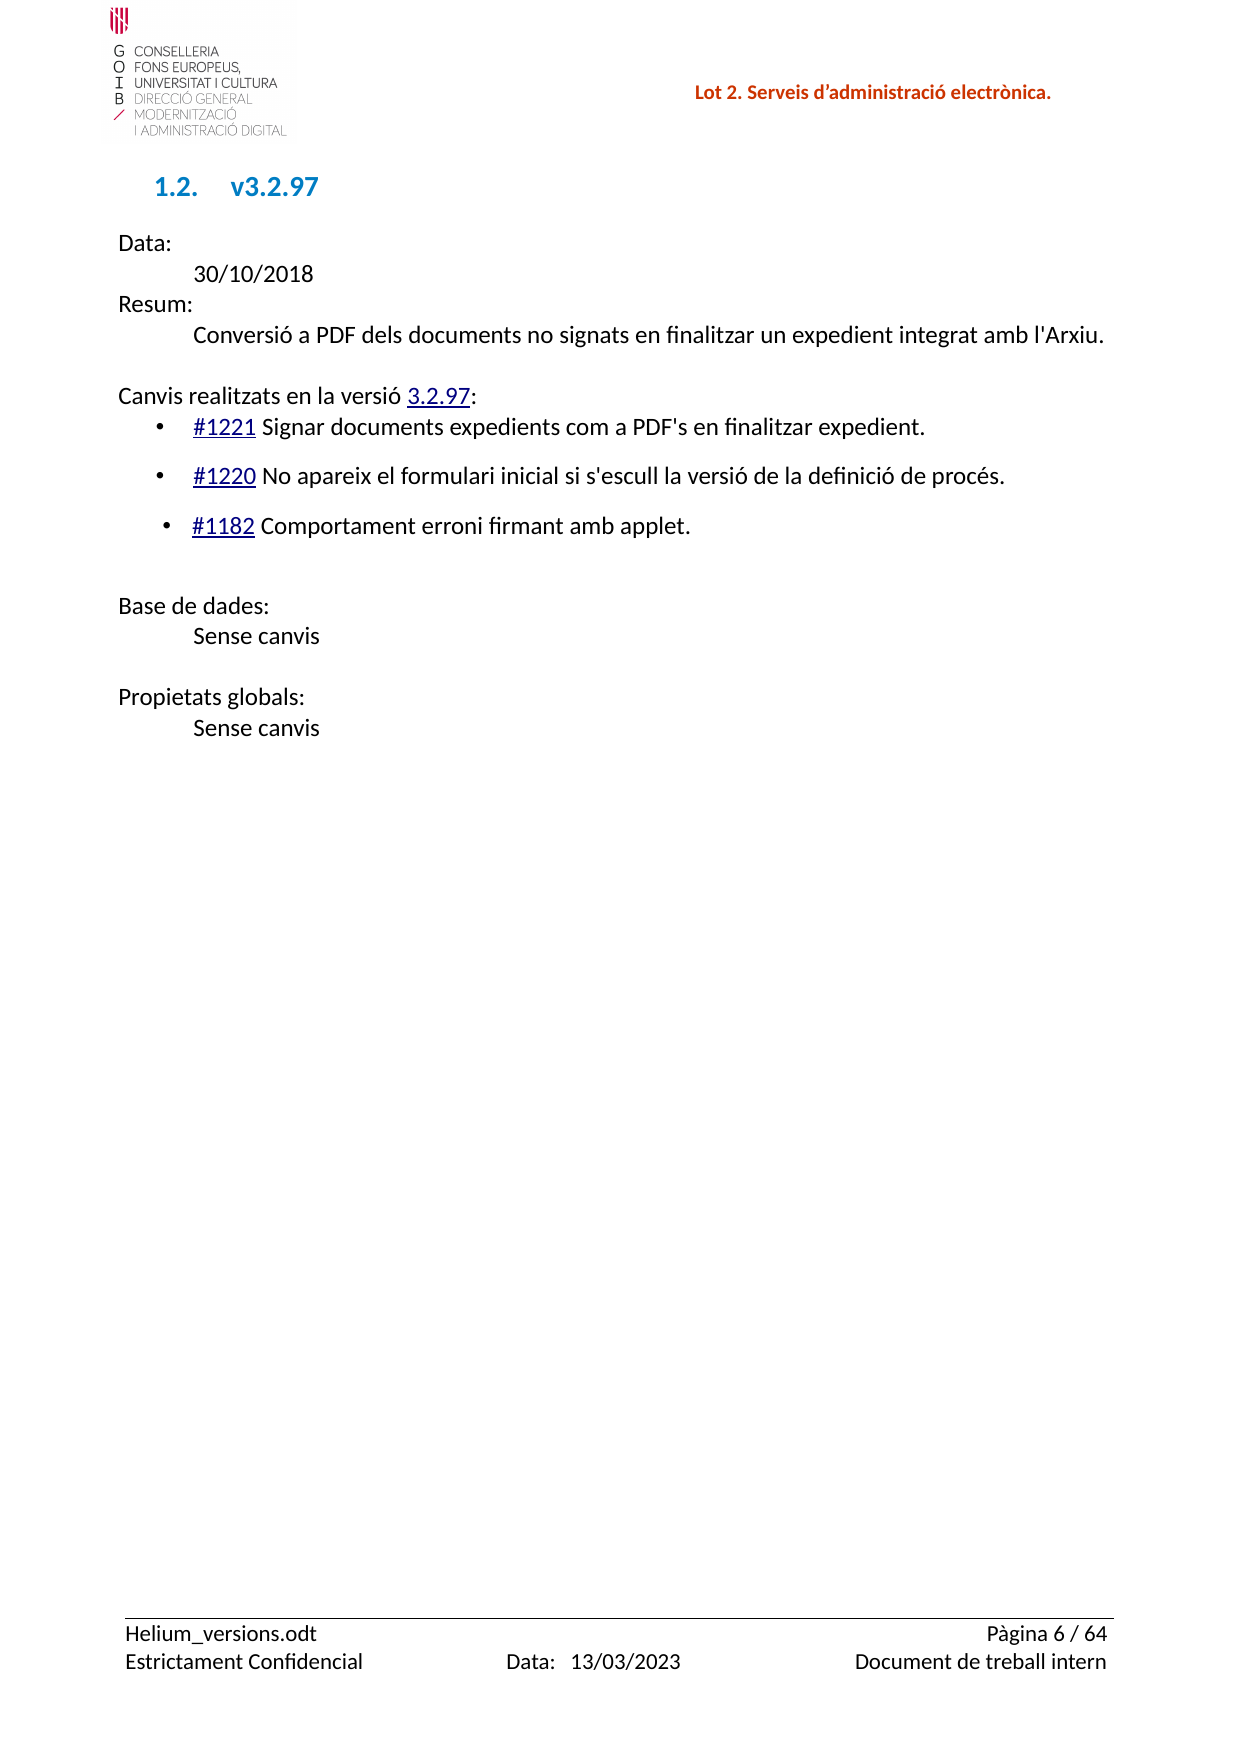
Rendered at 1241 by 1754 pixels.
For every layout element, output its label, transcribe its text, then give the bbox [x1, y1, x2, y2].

text Data: [118, 228, 1122, 258]
text Propietats globals: [118, 682, 1122, 712]
text Conversió a PDF dels documents no signats en finalitzar un expedient integrat amb l'Arxiu. [118, 319, 1122, 350]
text Resum: [118, 289, 1122, 319]
text Sense canvis [118, 621, 1122, 651]
subtitle v3.2.97 [153, 168, 1122, 204]
list #1221 Signar documents expedients com a PDF's en finalitzar expedient. [156, 411, 1122, 441]
picture [100, 0, 297, 144]
text Base de dades: [118, 590, 1122, 621]
list #1220 No apareix el formulari inicial si s'escull la versió de la definició de procés. [156, 460, 1122, 491]
list #1182 Comportament erroni firmant amb applet. [162, 510, 1122, 540]
text Canvis realitzats en la versió 3.2.97: [118, 380, 1122, 411]
text 30/10/2018 [118, 258, 1122, 289]
text Sense canvis [118, 712, 1122, 743]
